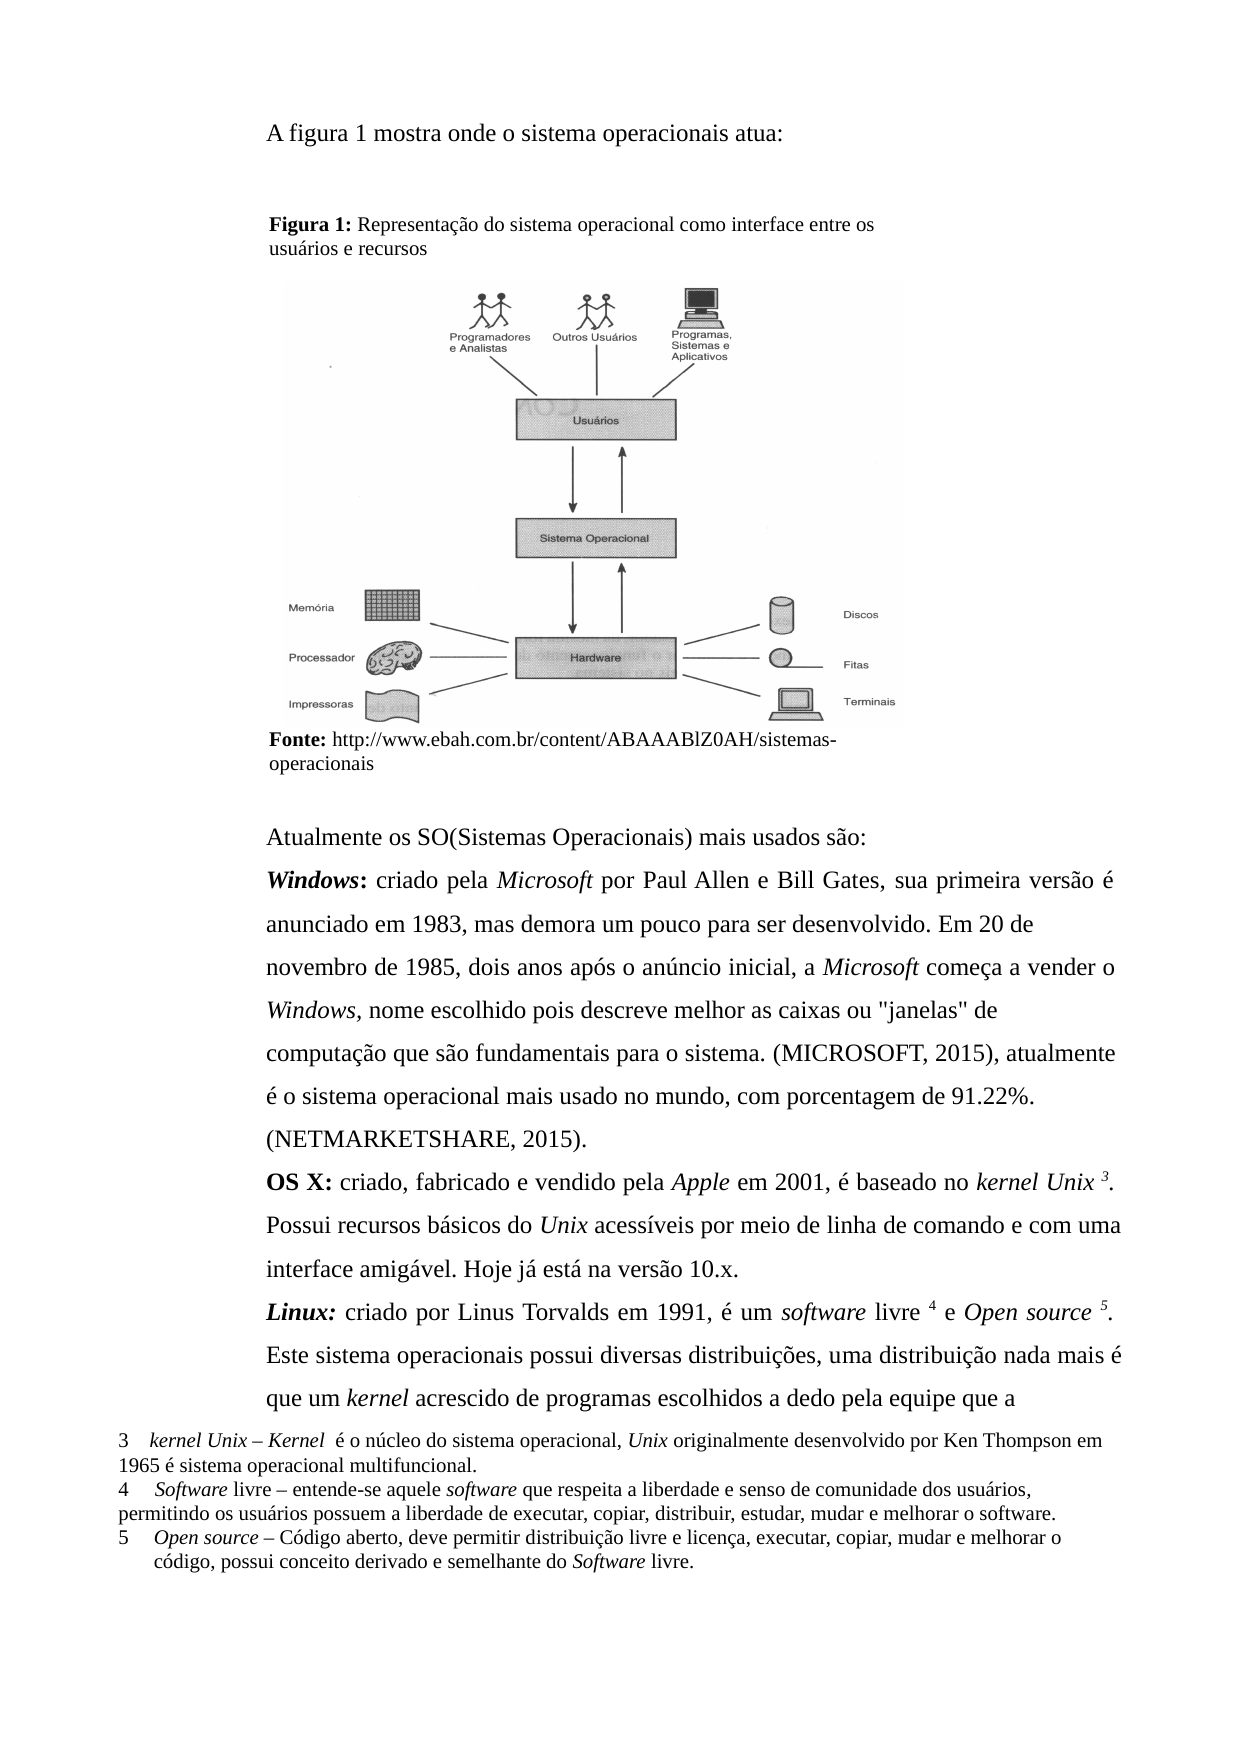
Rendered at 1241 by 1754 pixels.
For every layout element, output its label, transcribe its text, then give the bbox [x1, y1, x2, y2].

text kernel Unix – Kernel é o núcleo do sistema operacional, Unix originalmente desenvolvido por Ken Thompson em 1965 é sistema operacional multifuncional. [118, 1428, 1122, 1477]
text Atualmente os SO(Sistemas Operacionais) mais usados são: [118, 822, 1122, 851]
text OS X: criado, fabricado e vendido pela Apple em 2001, é baseado no kernel Unix . Possui recursos básicos do Unix acessíveis por meio de linha de comando e com uma interface amigável. Hoje já está na versão 10.x. [118, 1167, 1122, 1282]
text Windows: criado pela Microsoft por Paul Allen e Bill Gates, sua primeira versão é anunciado em 1983, mas demora um pouco para ser desenvolvido. Em 20 de novembro de 1985, dois anos após o anúncio inicial, a Microsoft começa a vender o Windows, nome escolhido pois descreve melhor as caixas ou "janelas" de computação que são fundamentais para o sistema. (MICROSOFT, 2015), atualmente é o sistema operacional mais usado no mundo, com porcentagem de 91.22%. (NETMARKETSHARE, 2015). [118, 866, 1122, 1153]
text A figura 1 mostra onde o sistema operacionais atua: [266, 118, 1122, 147]
picture [282, 281, 903, 727]
text Fonte: http://www.ebah.com.br/content/ABAAABlZ0AH/sistemas-operacionais [269, 727, 916, 775]
text Software livre – entende-se aquele software que respeita a liberdade e senso de comunidade dos usuários, permitindo os usuários possuem a liberdade de executar, copiar, distribuir, estudar, mudar e melhorar o software. [118, 1477, 1122, 1525]
text Open source – Código aberto, deve permitir distribuição livre e licença, executar, copiar, mudar e melhorar o código, possui conceito derivado e semelhante do Software livre. [118, 1525, 1122, 1573]
text Linux: criado por Linus Torvalds em 1991, é um software livre e Open source . Este sistema operacionais possui diversas distribuições, uma distribuição nada mais é que um kernel acrescido de programas escolhidos a dedo pela equipe que a [118, 1297, 1122, 1412]
text Figura 1: Representação do sistema operacional como interface entre os usuários e recursos [269, 212, 916, 260]
